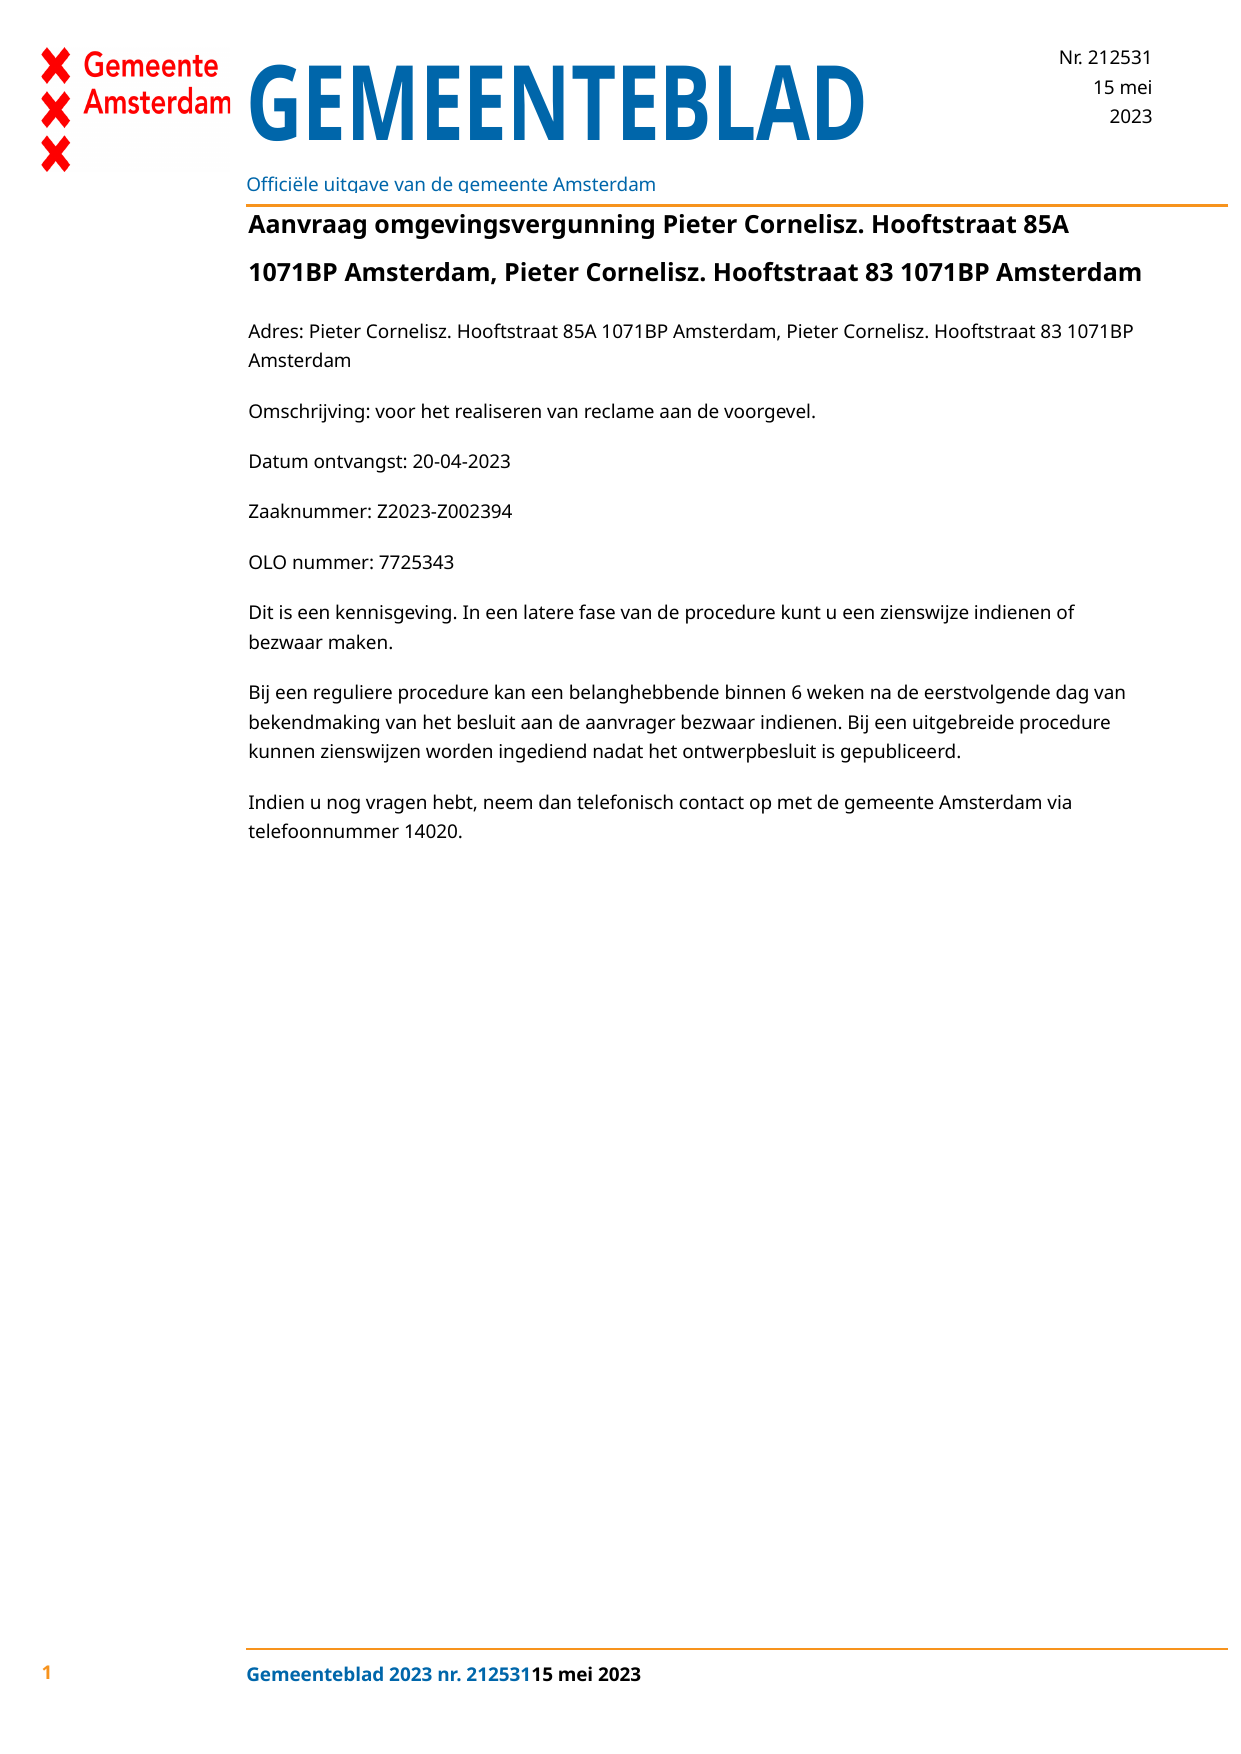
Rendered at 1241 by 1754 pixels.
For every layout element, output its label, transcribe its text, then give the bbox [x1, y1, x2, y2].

text Indien u nog vragen hebt, neem dan telefonisch contact op met de gemeente Amsterdam via telefoonnummer 14020. [248, 789, 1152, 844]
text Omschrijving: voor het realiseren van reclame aan de voorgevel. [248, 398, 1152, 424]
picture [41, 47, 231, 172]
text Zaaknummer: Z2023-Z002394 [248, 499, 1152, 524]
text OLO nummer: 7725343 [248, 549, 1152, 575]
text Dit is een kennisgeving. In een latere fase van de procedure kunt u een zienswijze indienen of bezwaar maken. [248, 599, 1152, 655]
text Aanvraag omgevingsvergunning Pieter Cornelisz. Hooftstraat 85A 1071BP Amsterdam, Pieter Cornelisz. Hooftstraat 83 1071BP Amsterdam [248, 207, 1152, 288]
text Bij een reguliere procedure kan een belanghebbende binnen 6 weken na de eerstvolgende dag van bekendmaking van het besluit aan de aanvrager bezwaar indienen. Bij een uitgebreide procedure kunnen zienswijzen worden ingediend nadat het ontwerpbesluit is gepubliceerd. [248, 679, 1152, 764]
text Adres: Pieter Cornelisz. Hooftstraat 85A 1071BP Amsterdam, Pieter Cornelisz. Hooftstraat 83 1071BP Amsterdam [248, 318, 1152, 373]
text Datum ontvangst: 20-04-2023 [248, 448, 1152, 474]
